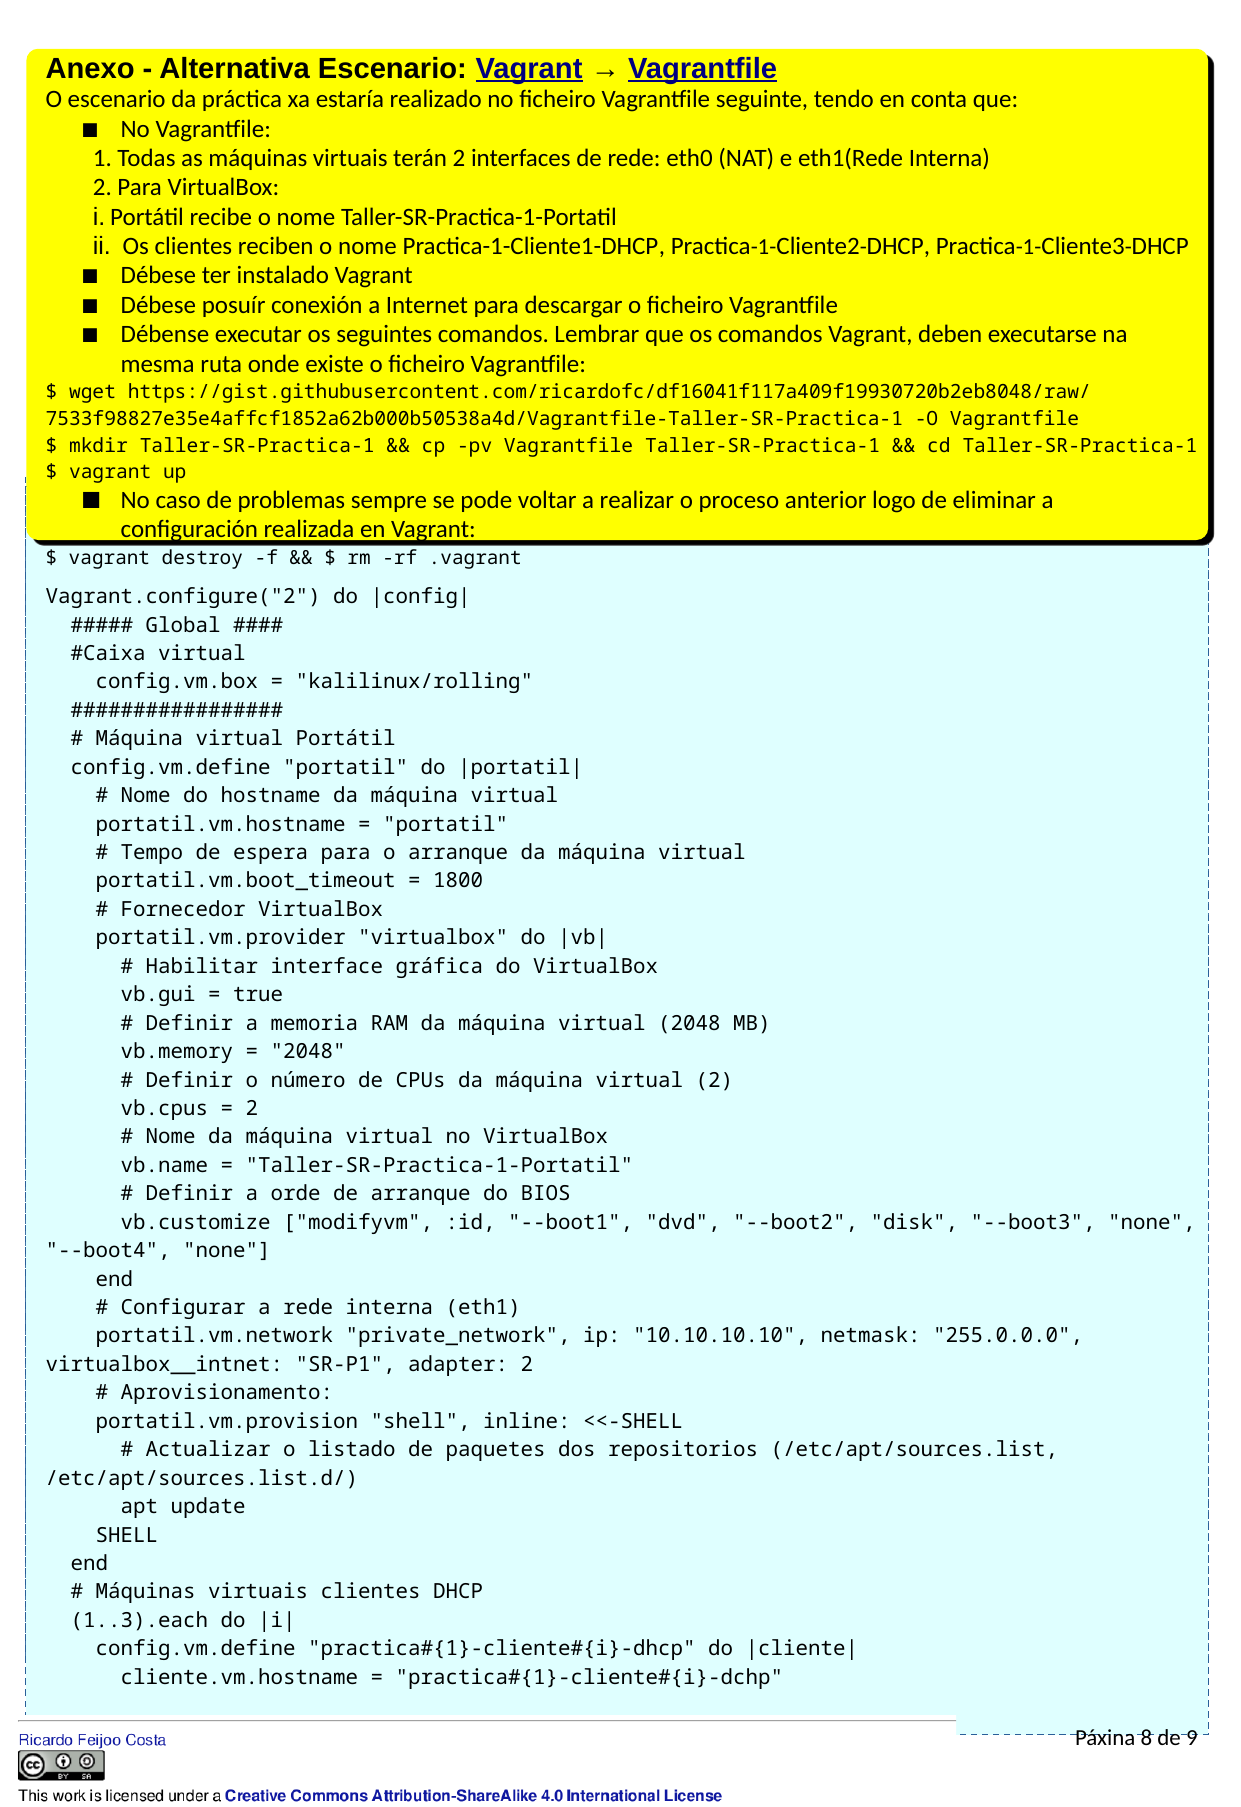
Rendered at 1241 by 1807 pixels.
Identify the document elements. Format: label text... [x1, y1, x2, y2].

text # Definir a orde de arranque do BIOS [45, 1178, 1197, 1207]
title 2. Para VirtualBox: [93, 172, 1197, 202]
text # Nome do hostname da máquina virtual [45, 780, 1197, 809]
text apt update [45, 1491, 1197, 1520]
title Débense executar os seguintes comandos. Lembrar que os comandos Vagrant, deben executarse na mesma ruta onde existe o ficheiro Vagrantfile: [83, 319, 1197, 378]
text portatil.vm.hostname = "portatil" [45, 809, 1197, 837]
text # Máquina virtual Portátil [45, 723, 1197, 752]
text config.vm.box = "kalilinux/rolling" [45, 667, 1197, 695]
text config.vm.define "practica#{1}-cliente#{i}-dhcp" do |cliente| [45, 1633, 1197, 1662]
text vb.gui = true [45, 979, 1197, 1008]
text #Caixa virtual [45, 638, 1197, 667]
text vb.customize ["modifyvm", :id, "--boot1", "dvd", "--boot2", "disk", "--boot3", "none", "--boot4", "none"] [45, 1207, 1197, 1264]
title No caso de problemas sempre se pode voltar a realizar o proceso anterior logo de eliminar a configuración realizada en Vagrant: [83, 485, 1197, 543]
title Os clientes reciben o nome Practica-1-Cliente1-DHCP, Practica-1-Cliente2-DHCP, Practica-1-Cliente3-DHCP [93, 231, 1197, 261]
text SHELL [45, 1520, 1197, 1548]
text # Definir o número de CPUs da máquina virtual (2) [45, 1065, 1197, 1093]
title $ mkdir Taller-SR-Practica-1 && cp -pv Vagrantfile Taller-SR-Practica-1 && cd Taller-SR-Practica-1 [45, 431, 1197, 458]
text portatil.vm.provider "virtualbox" do |vb| [45, 922, 1197, 951]
title No Vagrantfile: [83, 114, 1197, 143]
title Débese ter instalado Vagrant [83, 261, 1197, 290]
text end [45, 1264, 1197, 1292]
text # Actualizar o listado de paquetes dos repositorios (/etc/apt/sources.list, /etc/apt/sources.list.d/) [45, 1434, 1197, 1491]
title $ wget https://gist.githubusercontent.com/ricardofc/df16041f117a409f19930720b2eb8048/raw/7533f98827e35e4affcf1852a62b000b50538a4d/Vagrantfile-Taller-SR-Practica-1 -O Vagrantfile [45, 378, 1197, 431]
text # Definir a memoria RAM da máquina virtual (2048 MB) [45, 1008, 1197, 1036]
picture [8, 1715, 957, 1806]
text portatil.vm.boot_timeout = 1800 [45, 866, 1197, 894]
text cliente.vm.hostname = "practica#{1}-cliente#{i}-dchp" [45, 1662, 1197, 1690]
text # Tempo de espera para o arranque da máquina virtual [45, 837, 1197, 866]
text # Aprovisionamento: [45, 1377, 1197, 1406]
title $ vagrant destroy -f && $ rm -rf .vagrant [10, 543, 1197, 570]
text (1..3).each do |i| [45, 1605, 1197, 1633]
text # Configurar a rede interna (eth1) [45, 1292, 1197, 1321]
text ################# [45, 695, 1197, 723]
title Anexo - Alternativa Escenario: Vagrant → Vagrantfile [45, 55, 1197, 84]
text config.vm.define "portatil" do |portatil| [45, 752, 1197, 780]
text vb.name = "Taller-SR-Practica-1-Portatil" [45, 1150, 1197, 1178]
title Débese posuír conexión a Internet para descargar o ficheiro Vagrantfile [83, 290, 1197, 319]
text vb.memory = "2048" [45, 1036, 1197, 1065]
text # Máquinas virtuais clientes DHCP [45, 1577, 1197, 1605]
text Vagrant.configure("2") do |config| [45, 581, 1197, 610]
title Portátil recibe o nome Taller-SR-Practica-1-Portatil [93, 202, 1197, 231]
text vb.cpus = 2 [45, 1093, 1197, 1122]
text # Nome da máquina virtual no VirtualBox [45, 1122, 1197, 1150]
text portatil.vm.provision "shell", inline: <<-SHELL [45, 1406, 1197, 1434]
text ##### Global #### [45, 610, 1197, 638]
text # Fornecedor VirtualBox [45, 894, 1197, 922]
text # Habilitar interface gráfica do VirtualBox [45, 951, 1197, 979]
title 1. Todas as máquinas virtuais terán 2 interfaces de rede: eth0 (NAT) e eth1(Rede Interna) [93, 143, 1197, 172]
title O escenario da práctica xa estaría realizado no ficheiro Vagrantfile seguinte, tendo en conta que: [45, 84, 1197, 114]
text portatil.vm.network "private_network", ip: "10.10.10.10", netmask: "255.0.0.0", virtualbox__intnet: "SR-P1", adapter: 2 [45, 1321, 1197, 1377]
title $ vagrant up [45, 458, 1197, 485]
text end [45, 1548, 1197, 1577]
